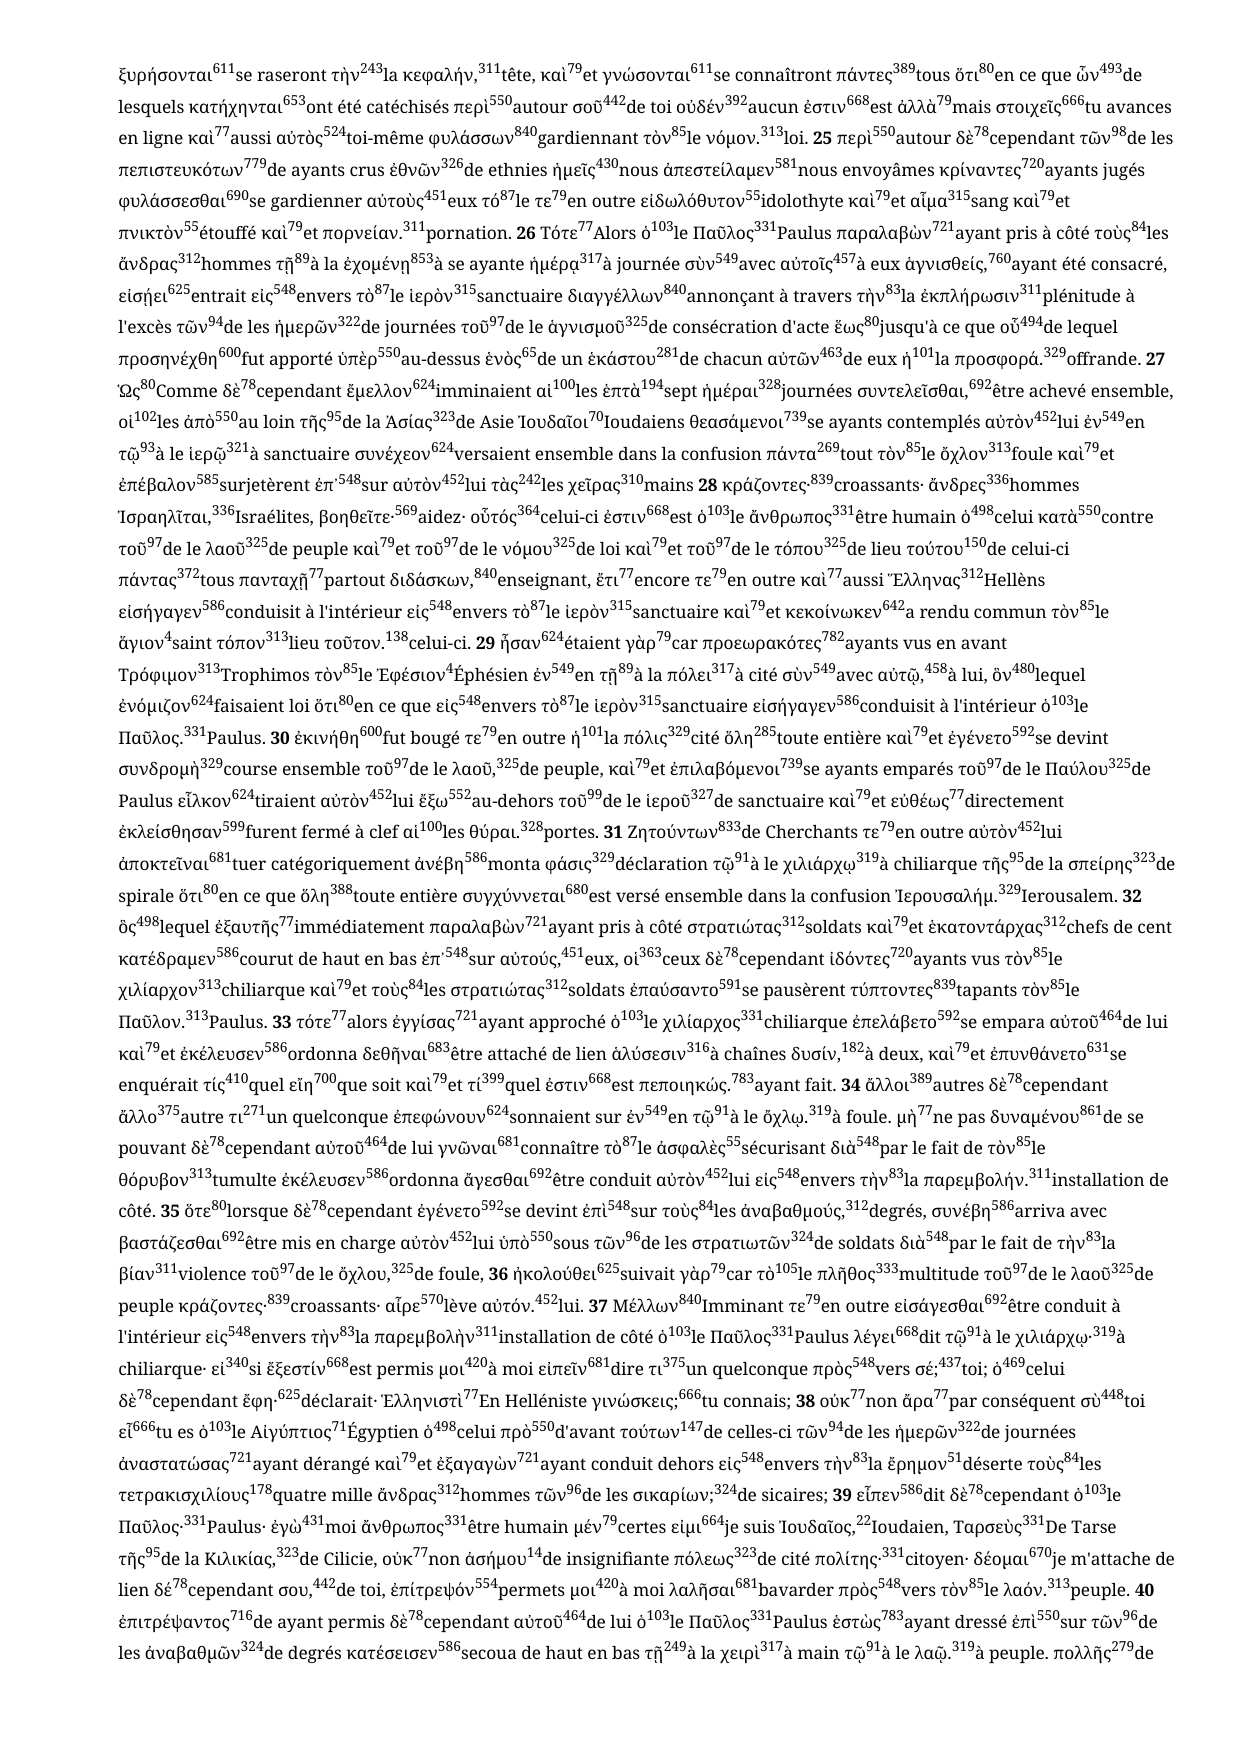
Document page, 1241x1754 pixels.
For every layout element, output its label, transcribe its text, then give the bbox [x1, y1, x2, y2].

text 1 Ὡς80Comme δὲ78cependant ἐγένετο592se devint ἀναχθῆναι683être conduit de bas en haut ἡμᾶς416nous ἀποσπασθέντας743ayants étés tirés loin ἀπ᾽550au loin αὐτῶν,463de eux, εὐθυδρομήσαντες720ayants coursés droit ἤλθομεν581nous vînmes εἰς548envers τὴν83la Κῶ,311Kos, τῇ350à celle δὲ78cependant ἑξῆς77suivant εἰς548envers τὴν83la Ῥόδον311Rhodes κἀκεῖθεν77et de là εἰς548envers Πάταρα,314Patara, 2 καὶ79et εὑρόντες720ayants trouvés πλοῖον315navire διαπερῶν824traversant εἰς548envers Φοινίκην311Phénicie ἐπιβάντες720ayants surmontés ἀνήχθημεν.595nous fûmes conduit de bas en haut. 3 ἀναφάναντες720ayants apparus en lumière de bas en haut δὲ78cependant τὴν83la Κύπρον311Chypre καὶ79et καταλιπόντες720ayants laissés en contrebas αὐτὴν450elle εὐώνυμον51gauche ἐπλέομεν620nous naviguions εἰς548envers Συρίαν311Syrie καὶ79et κατήλθομεν581nous vînmes de haut en bas εἰς548envers Τύρον·311Tyr· ἐκεῖσε77là-bas γὰρ79car τὸ105le πλοῖον333navire ἦν625était ἀποφορτιζόμενον869se déchargeant τὸν85le γόμον.313chargement. 4 ἀνευρόντες720ayants trouvés de bas en haut δὲ78cependant τοὺς84les μαθητὰς312disciples ἐπεμείναμεν581nous restâmes sur αὐτοῦ77là-même ἡμέρας310journées ἑπτά,176sept, οἵτινες497lesquels des quelconques τῷ91à le Παύλῳ319à Paulus ἔλεγον624disaient διὰ550par τοῦ99de le πνεύματος327de souffle μὴ77ne pas ἐπιβαίνειν689surmonter εἰς548envers Ἱεροσόλυμα.314Ierosoluma. 5 ὅτε80lorsque δὲ78cependant ἐγένετο592se devint ἡμᾶς416nous ἐξαρτίσαι681ajuster à l'excès τὰς82les ἡμέρας,310journées, ἐξελθόντες720ayants sortis ἐπορευόμεθα626nous nous allions προπεμπόντων833de mandants en avant ἡμᾶς416nous πάντων383de tous σὺν549avec γυναιξὶν316à femmes καὶ79et τέκνοις320à enfants ἕως551jusqu'à ce que ἔξω552au-dehors τῆς95de la πόλεως,323de cité, καὶ79et θέντες720ayants posés τὰ86les γόνατα314genoux ἐπὶ548sur τὸν85le αἰγιαλὸν313rivage προσευξάμενοι739se ayants priés 6 ἀπησπασάμεθα587nous nous saluâmes au loin ἀλλήλους501les uns les autres καὶ79et ἀνέβημεν581nous montâmes εἰς548envers τὸ87le πλοῖον,315navire, ἐκεῖνοι363ceux-là δὲ78cependant ὑπέστρεψαν585retournèrent en arrière εἰς548envers τὰ246les ἴδια.347en propres. 7 Ἡμεῖς430Nous δὲ78cependant τὸν85le πλοῦν313navigation διανύσαντες720ayants accomplis pleinement ἀπὸ550au loin Τύρου323de Tyr κατηντήσαμεν581nous atteignîmes à l'encontre εἰς548envers Πτολεμαΐδα311Ptolémaïs καὶ79et ἀσπασάμενοι739se ayants salués τοὺς84les ἀδελφοὺς312frères ἐμείναμεν581nous restâmes ἡμέραν311journée μίαν177une παρ᾽549à côté αὐτοῖς.457à eux. 8 τῇ350à celle δὲ78cependant ἐπαύριον77lendemain ἐξελθόντες720ayants sortis ἤλθομεν581nous vînmes εἰς548envers Καισάρειαν311Kaesareia καὶ79et εἰσελθόντες720ayants venus à l'intérieur εἰς548envers τὸν85le οἶκον313maison Φιλίππου325de Philippe τοῦ97de le εὐαγγελιστοῦ,325de évangéliste, ὄντος834de étant ἐκ550hors τῶν96de les ἑπτά,64de sept, ἐμείναμεν581nous restâmes παρ᾽549à côté αὐτῷ.458à lui. 9 τούτῳ352à celui-ci δὲ78cependant ἦσαν624étaient θυγατέρες328filles τέσσαρες194quatre παρθένοι328vierges προφητεύουσαι.837prophétisantes. 10 Ἐπιμενόντων833de Restants sur δὲ78cependant ἡμέρας310journées πλείους1plus nombreusement κατῆλθέν586vint de haut en bas τις287un quelconque ἀπὸ550au loin τῆς95de la Ἰουδαίας323de Ioudaia προφήτης331prophète ὀνόματι321à nom Ἅγαβος,331Agabus, 11 καὶ79et ἐλθὼν721ayant venu πρὸς548vers ἡμᾶς416nous καὶ79et ἄρας721ayant levé τὴν83la ζώνην311ceinture τοῦ97de le Παύλου,325de Paulus, δήσας721ayant attaché de lien ἑαυτοῦ537de lui-même τοὺς84les πόδας312pieds καὶ79et τὰς82les χεῖρας310mains εἶπεν·586dit· τάδε347cependant ceux-ci λέγει668dit τὸ105le πνεῦμα333souffle τὸ105le ἅγιον·24saint· τὸν85le ἄνδρα313homme οὗ492de lequel ἐστιν668est ἡ101la ζώνη329ceinture αὕτη,154celle-ci, οὕτως77ainsi δήσουσιν605attacheront de lien ἐν549en Ἰερουσαλὴμ317à Ierousalem οἱ102les Ἰουδαῖοι70Ioudaiens καὶ79et παραδώσουσιν605livreront εἰς548envers χεῖρας310mains ἐθνῶν.326de ethnies. 12 ὡς80comme δὲ78cependant ἠκούσαμεν581nous écoutâmes ταῦτα,347ces-ci, παρεκαλοῦμεν620nous appelions à côté ἡμεῖς430nous τε79en outre καὶ79et οἱ102les ἐντόπιοι70résidents τοῦ360de ce μὴ77ne pas ἀναβαίνειν689monter αὐτὸν452lui εἰς548envers Ἰερουσαλήμ.311Ierousalem. 13 τότε77alors ἀπεκρίθη600fut répondu ὁ103le Παῦλος·331Paulus· τί399quel ποιεῖτε665vous faites κλαίοντες839pleurants καὶ79et συνθρύπτοντές839brisants ensemble μου424de moi τὴν83la καρδίαν;311coeur; ἐγὼ431moi γὰρ79car οὐ77non μόνον77seulement δεθῆναι683être attaché de lien ἀλλὰ79mais καὶ77aussi ἀποθανεῖν681mourir loin εἰς548envers Ἰερουσαλὴμ311Ierousalem ἑτοίμως77préparement ἔχω664j'ai ὑπὲρ550au-dessus τοῦ99de le ὀνόματος327de nom τοῦ97de le κυρίου325de Maître Ἰησοῦ.325de Iésous. 14 μὴ77ne pas πειθομένου885de étant persuadé δὲ78cependant αὐτοῦ464de lui ἡσυχάσαμεν581nous tranquillisâmes εἰπόντες·720ayants dits· τοῦ97de le κυρίου325de Maître τὸ105le θέλημα333volonté γινέσθω.576se devienne. 15 Μετὰ548Après δὲ78cependant τὰς82les ἡμέρας310journées ταύτας135celles-ci ἐπισκευασάμενοι739se ayants équipés sur ἀνεβαίνομεν620nous montions εἰς548envers Ἱεροσόλυμα·314Ierosoluma· 16 συνῆλθον585vinrent ensemble δὲ78cependant καὶ77aussi τῶν96de les μαθητῶν324de disciples ἀπὸ550au loin Καισαρείας323de Kaesareia σὺν549avec ἡμῖν,419à nous, ἄγοντες839conduisants παρ᾽549à côté ᾧ486à lequel ξενισθῶμεν906que nous soyons traité en étrangers Μνάσωνί319à Mnason τινι275à un quelconque Κυπρίῳ,319à Chypriote, ἀρχαίῳ10à originaire μαθητῇ.319à disciple. 17 Γενομένων733de Se ayants devenus δὲ78cependant ἡμῶν423de nous εἰς548envers Ἱεροσόλυμα314Ierosoluma ἀσμένως77joyeusement ἀπεδέξαντο591se acceptèrent loin ἡμᾶς416nous οἱ102les ἀδελφοί.330frères. 18 Τῇ350à Celle δὲ78cependant ἐπιούσῃ826à survenante εἰσῄει625entrait ὁ103le Παῦλος331Paulus σὺν549avec ἡμῖν419à nous πρὸς548vers Ἰάκωβον,313Iakobos, πάντες389tous τε79en outre παρεγένοντο591se devinrent à côté οἱ102les πρεσβύτεροι.70plus anciens. 19 καὶ79et ἀσπασάμενος740se ayant salué αὐτοὺς451eux ἐξηγεῖτο631se racontait καθ᾽548selon ἓν55un ἕκαστον,271chacun, ὧν493de lesquels ἐποίησεν586fit ὁ103le θεὸς331Dieu ἐν549en τοῖς92à les ἔθνεσιν320à ethnies διὰ550par τῆς95de la διακονίας323de service αὐτοῦ.464de lui. 20 Οἱ468Ceux δὲ78cependant ἀκούσαντες720ayants écoutés ἐδόξαζον624glorifiaient τὸν85le θεὸν313Dieu εἶπόν585dirent τε79en outre αὐτῷ·458à lui· θεωρεῖς,666tu observes, ἀδελφέ,337frère, πόσαι171combien grandes? μυριάδες328myriades εἰσὶν667sont ἐν549en τοῖς90à les Ἰουδαίοις58à Ioudaiens τῶν357de ceux πεπιστευκότων777de ayants crus καὶ79et πάντες286tous ζηλωταὶ330zélotes τοῦ97de le νόμου325de loi ὑπάρχουσιν·667subsistent· 21 κατηχήθησαν599furent catéchisé δὲ78cependant περὶ550autour σοῦ442de toi ὅτι80en ce que ἀποστασίαν311apostasie διδάσκεις666tu enseignes ἀπὸ550au loin Μωϋσέως325de Môusês τοὺς345ceux κατὰ548selon τὰ86les ἔθνη314ethnies πάντας268tous Ἰουδαίους52Ioudaiens λέγων840disant μὴ77ne pas περιτέμνειν689circoncire αὐτοὺς451eux τὰ246les τέκνα314enfants μηδὲ79ni cependant τοῖς92à les ἔθεσιν320à coutumes περιπατεῖν.689piétiner autour. 22 τί412quel οὖν79donc ἐστιν;668est; πάντως77en tout cas ἀκούσονται611se écouteront ὅτι80en ce que ἐλήλυθας.640tu as venu. 23 τοῦτο348ce-ci οὖν79donc ποίησον554fais ὅ482lequel σοι439à toi λέγομεν·663nous disons· εἰσὶν667sont ἡμῖν419à nous ἄνδρες330hommes τέσσαρες196quatre εὐχὴν311souhait ἔχοντες839ayants ἐφ᾽550sur ἑαυτῶν.536de eux-mêmes. 24 τούτους345ceux-ci παραλαβὼν721ayant pris à côté ἁγνίσθητι563sois consacré σὺν549avec αὐτοῖς457à eux καὶ79et δαπάνησον554dépense ἐπ᾽549sur αὐτοῖς457à eux ἵνα80afin que ξυρήσονται611se raseront τὴν243la κεφαλήν,311tête, καὶ79et γνώσονται611se connaîtront πάντες389tous ὅτι80en ce que ὧν493de lesquels κατήχηνται653ont été catéchisés περὶ550autour σοῦ442de toi οὐδέν392aucun ἐστιν668est ἀλλὰ79mais στοιχεῖς666tu avances en ligne καὶ77aussi αὐτὸς524toi-même φυλάσσων840gardiennant τὸν85le νόμον.313loi. 25 περὶ550autour δὲ78cependant τῶν98de les πεπιστευκότων779de ayants crus ἐθνῶν326de ethnies ἡμεῖς430nous ἀπεστείλαμεν581nous envoyâmes κρίναντες720ayants jugés φυλάσσεσθαι690se gardienner αὐτοὺς451eux τό87le τε79en outre εἰδωλόθυτον55idolothyte καὶ79et αἷμα315sang καὶ79et πνικτὸν55étouffé καὶ79et πορνείαν.311pornation. 26 Τότε77Alors ὁ103le Παῦλος331Paulus παραλαβὼν721ayant pris à côté τοὺς84les ἄνδρας312hommes τῇ89à la ἐχομένῃ853à se ayante ἡμέρᾳ317à journée σὺν549avec αὐτοῖς457à eux ἁγνισθείς,760ayant été consacré, εἰσῄει625entrait εἰς548envers τὸ87le ἱερὸν315sanctuaire διαγγέλλων840annonçant à travers τὴν83la ἐκπλήρωσιν311plénitude à l'excès τῶν94de les ἡμερῶν322de journées τοῦ97de le ἁγνισμοῦ325de consécration d'acte ἕως80jusqu'à ce que οὗ494de lequel προσηνέχθη600fut apporté ὑπὲρ550au-dessus ἑνὸς65de un ἑκάστου281de chacun αὐτῶν463de eux ἡ101la προσφορά.329offrande. 27 Ὡς80Comme δὲ78cependant ἔμελλον624imminaient αἱ100les ἑπτὰ194sept ἡμέραι328journées συντελεῖσθαι,692être achevé ensemble, οἱ102les ἀπὸ550au loin τῆς95de la Ἀσίας323de Asie Ἰουδαῖοι70Ioudaiens θεασάμενοι739se ayants contemplés αὐτὸν452lui ἐν549en τῷ93à le ἱερῷ321à sanctuaire συνέχεον624versaient ensemble dans la confusion πάντα269tout τὸν85le ὄχλον313foule καὶ79et ἐπέβαλον585surjetèrent ἐπ᾽548sur αὐτὸν452lui τὰς242les χεῖρας310mains 28 κράζοντες·839croassants· ἄνδρες336hommes Ἰσραηλῖται,336Israélites, βοηθεῖτε·569aidez· οὗτός364celui-ci ἐστιν668est ὁ103le ἄνθρωπος331être humain ὁ498celui κατὰ550contre τοῦ97de le λαοῦ325de peuple καὶ79et τοῦ97de le νόμου325de loi καὶ79et τοῦ97de le τόπου325de lieu τούτου150de celui-ci πάντας372tous πανταχῇ77partout διδάσκων,840enseignant, ἔτι77encore τε79en outre καὶ77aussi Ἕλληνας312Hellèns εἰσήγαγεν586conduisit à l'intérieur εἰς548envers τὸ87le ἱερὸν315sanctuaire καὶ79et κεκοίνωκεν642a rendu commun τὸν85le ἅγιον4saint τόπον313lieu τοῦτον.138celui-ci. 29 ἦσαν624étaient γὰρ79car προεωρακότες782ayants vus en avant Τρόφιμον313Trophimos τὸν85le Ἐφέσιον4Éphésien ἐν549en τῇ89à la πόλει317à cité σὺν549avec αὐτῷ,458à lui, ὃν480lequel ἐνόμιζον624faisaient loi ὅτι80en ce que εἰς548envers τὸ87le ἱερὸν315sanctuaire εἰσήγαγεν586conduisit à l'intérieur ὁ103le Παῦλος.331Paulus. 30 ἐκινήθη600fut bougé τε79en outre ἡ101la πόλις329cité ὅλη285toute entière καὶ79et ἐγένετο592se devint συνδρομὴ329course ensemble τοῦ97de le λαοῦ,325de peuple, καὶ79et ἐπιλαβόμενοι739se ayants emparés τοῦ97de le Παύλου325de Paulus εἷλκον624tiraient αὐτὸν452lui ἔξω552au-dehors τοῦ99de le ἱεροῦ327de sanctuaire καὶ79et εὐθέως77directement ἐκλείσθησαν599furent fermé à clef αἱ100les θύραι.328portes. 31 Ζητούντων833de Cherchants τε79en outre αὐτὸν452lui ἀποκτεῖναι681tuer catégoriquement ἀνέβη586monta φάσις329déclaration τῷ91à le χιλιάρχῳ319à chiliarque τῆς95de la σπείρης323de spirale ὅτι80en ce que ὅλη388toute entière συγχύννεται680est versé ensemble dans la confusion Ἰερουσαλήμ.329Ierousalem. 32 ὃς498lequel ἐξαυτῆς77immédiatement παραλαβὼν721ayant pris à côté στρατιώτας312soldats καὶ79et ἑκατοντάρχας312chefs de cent κατέδραμεν586courut de haut en bas ἐπ᾽548sur αὐτούς,451eux, οἱ363ceux δὲ78cependant ἰδόντες720ayants vus τὸν85le χιλίαρχον313chiliarque καὶ79et τοὺς84les στρατιώτας312soldats ἐπαύσαντο591se pausèrent τύπτοντες839tapants τὸν85le Παῦλον.313Paulus. 33 τότε77alors ἐγγίσας721ayant approché ὁ103le χιλίαρχος331chiliarque ἐπελάβετο592se empara αὐτοῦ464de lui καὶ79et ἐκέλευσεν586ordonna δεθῆναι683être attaché de lien ἁλύσεσιν316à chaînes δυσίν,182à deux, καὶ79et ἐπυνθάνετο631se enquérait τίς410quel εἴη700que soit καὶ79et τί399quel ἐστιν668est πεποιηκώς.783ayant fait. 34 ἄλλοι389autres δὲ78cependant ἄλλο375autre τι271un quelconque ἐπεφώνουν624sonnaient sur ἐν549en τῷ91à le ὄχλῳ.319à foule. μὴ77ne pas δυναμένου861de se pouvant δὲ78cependant αὐτοῦ464de lui γνῶναι681connaître τὸ87le ἀσφαλὲς55sécurisant διὰ548par le fait de τὸν85le θόρυβον313tumulte ἐκέλευσεν586ordonna ἄγεσθαι692être conduit αὐτὸν452lui εἰς548envers τὴν83la παρεμβολήν.311installation de côté. 35 ὅτε80lorsque δὲ78cependant ἐγένετο592se devint ἐπὶ548sur τοὺς84les ἀναβαθμούς,312degrés, συνέβη586arriva avec βαστάζεσθαι692être mis en charge αὐτὸν452lui ὑπὸ550sous τῶν96de les στρατιωτῶν324de soldats διὰ548par le fait de τὴν83la βίαν311violence τοῦ97de le ὄχλου,325de foule, 36 ἠκολούθει625suivait γὰρ79car τὸ105le πλῆθος333multitude τοῦ97de le λαοῦ325de peuple κράζοντες·839croassants· αἶρε570lève αὐτόν.452lui. 37 Μέλλων840Imminant τε79en outre εἰσάγεσθαι692être conduit à l'intérieur εἰς548envers τὴν83la παρεμβολὴν311installation de côté ὁ103le Παῦλος331Paulus λέγει668dit τῷ91à le χιλιάρχῳ·319à chiliarque· εἰ340si ἔξεστίν668est permis μοι420à moi εἰπεῖν681dire τι375un quelconque πρὸς548vers σέ;437toi; ὁ469celui δὲ78cependant ἔφη·625déclarait· Ἑλληνιστὶ77En Helléniste γινώσκεις;666tu connais; 38 οὐκ77non ἄρα77par conséquent σὺ448toi εἶ666tu es ὁ103le Αἰγύπτιος71Égyptien ὁ498celui πρὸ550d'avant τούτων147de celles-ci τῶν94de les ἡμερῶν322de journées ἀναστατώσας721ayant dérangé καὶ79et ἐξαγαγὼν721ayant conduit dehors εἰς548envers τὴν83la ἔρημον51déserte τοὺς84les τετρακισχιλίους178quatre mille ἄνδρας312hommes τῶν96de les σικαρίων;324de sicaires; 39 εἶπεν586dit δὲ78cependant ὁ103le Παῦλος·331Paulus· ἐγὼ431moi ἄνθρωπος331être humain μέν79certes εἰμι664je suis Ἰουδαῖος,22Ioudaien, Ταρσεὺς331De Tarse τῆς95de la Κιλικίας,323de Cilicie, οὐκ77non ἀσήμου14de insignifiante πόλεως323de cité πολίτης·331citoyen· δέομαι670je m'attache de lien δέ78cependant σου,442de toi, ἐπίτρεψόν554permets μοι420à moi λαλῆσαι681bavarder πρὸς548vers τὸν85le λαόν.313peuple. 40 ἐπιτρέψαντος716de ayant permis δὲ78cependant αὐτοῦ464de lui ὁ103le Παῦλος331Paulus ἑστὼς783ayant dressé ἐπὶ550sur τῶν96de les ἀναβαθμῶν324de degrés κατέσεισεν586secoua de haut en bas τῇ249à la χειρὶ317à main τῷ91à le λαῷ.319à peuple. πολλῆς279de nombreuse δὲ78cependant σιγῆς323de silence γενομένης732de se ayante devenue προσεφώνησεν586sonna auprès τῇ249à la Ἑβραΐδι8à Hébraïque διαλέκτῳ317à dialecte λέγων·840disant· [118, 59, 1181, 1665]
